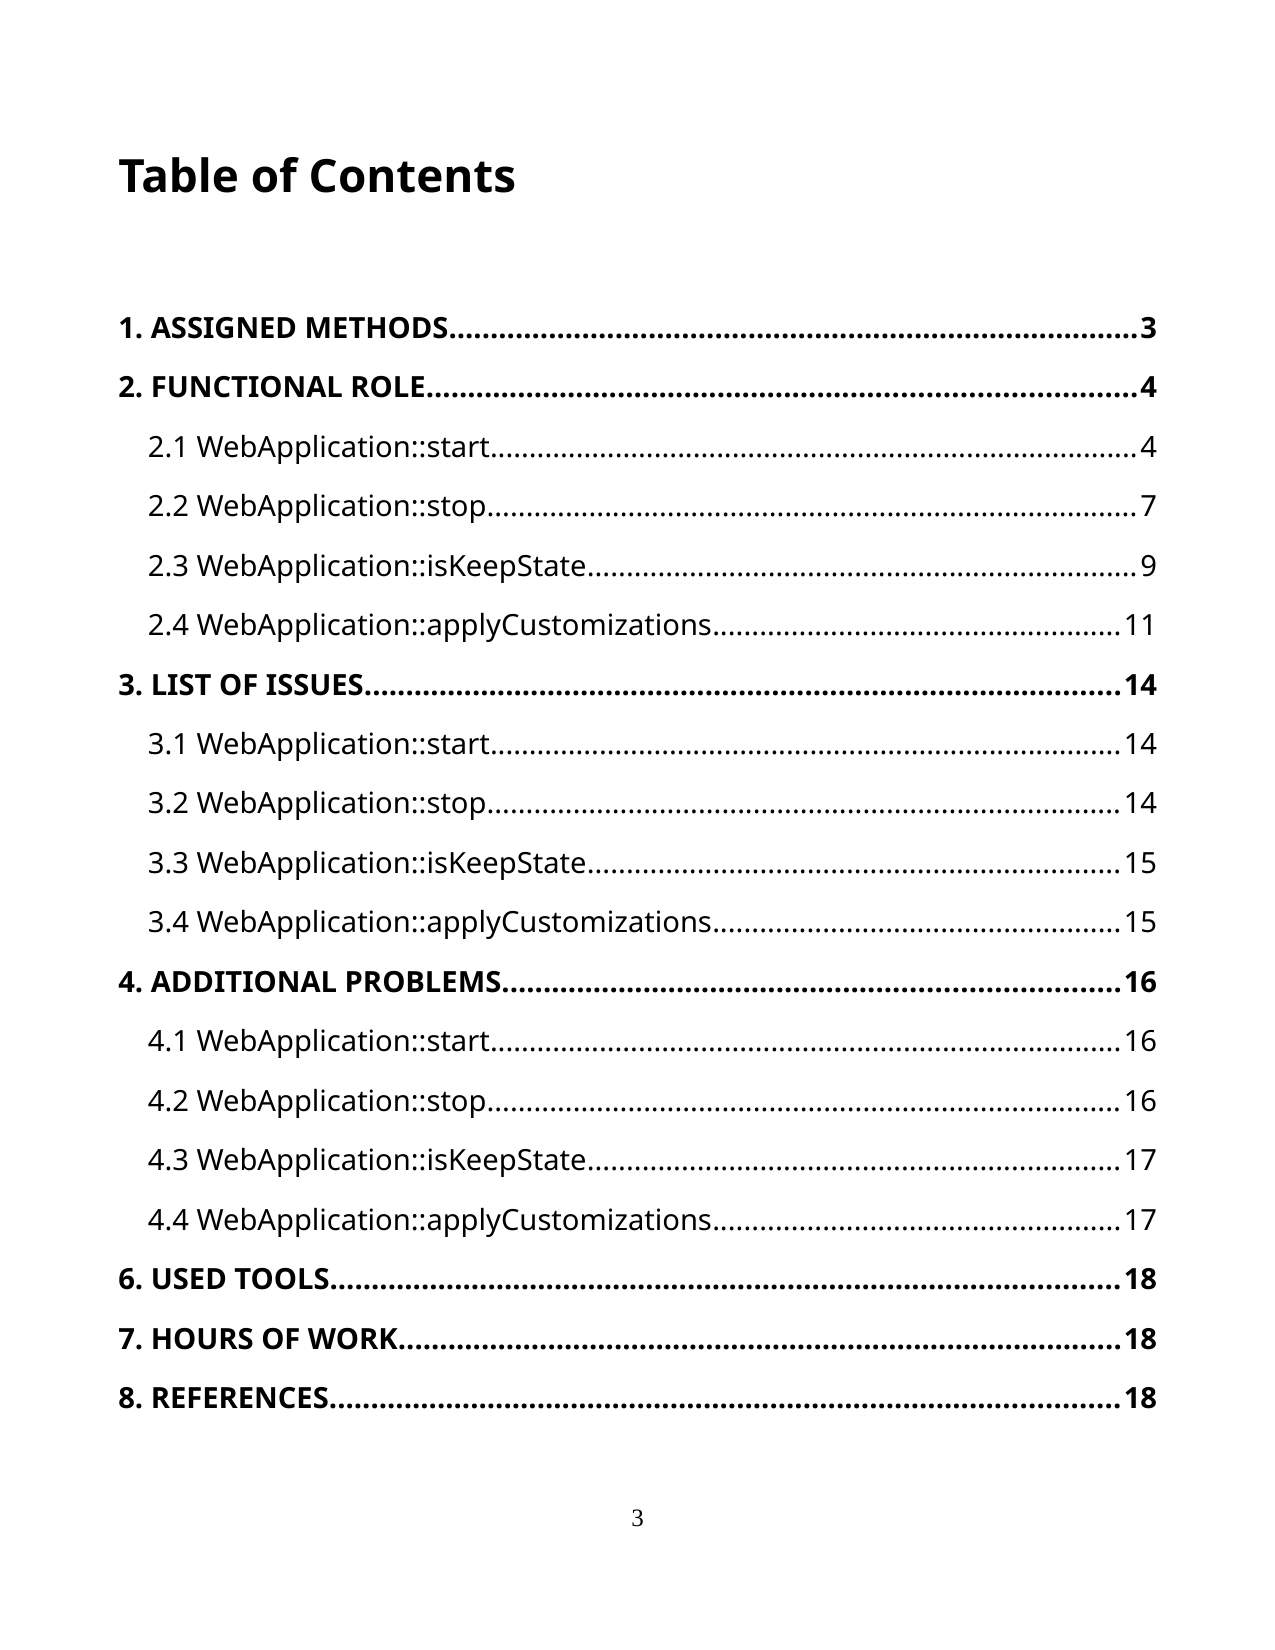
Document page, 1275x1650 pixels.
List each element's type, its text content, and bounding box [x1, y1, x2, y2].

text 2.2 WebApplication::stop 7 [148, 485, 1157, 525]
text 3.2 WebApplication::stop 14 [148, 783, 1157, 822]
text 3.4 WebApplication::applyCustomizations 15 [148, 902, 1157, 941]
text 2.4 WebApplication::applyCustomizations 11 [148, 604, 1157, 644]
text 1. ASSIGNED METHODS 3 [118, 307, 1157, 347]
text 3.1 WebApplication::start 14 [148, 723, 1157, 763]
text 4.2 WebApplication::stop 16 [148, 1080, 1157, 1120]
title Table of Contents [118, 143, 1157, 206]
text 3. LIST OF ISSUES 14 [118, 664, 1157, 703]
text 2.1 WebApplication::start 4 [148, 426, 1157, 466]
text 4.1 WebApplication::start 16 [148, 1021, 1157, 1060]
text 2. FUNCTIONAL ROLE 4 [118, 366, 1157, 406]
text 3.3 WebApplication::isKeepState 15 [148, 842, 1157, 882]
text 6. USED TOOLS 18 [118, 1258, 1157, 1298]
text 4. ADDITIONAL PROBLEMS 16 [118, 961, 1157, 1001]
text 7. HOURS OF WORK 18 [118, 1318, 1157, 1358]
text 4.3 WebApplication::isKeepState 17 [148, 1139, 1157, 1179]
text 8. REFERENCES 18 [118, 1377, 1157, 1417]
text 4.4 WebApplication::applyCustomizations 17 [148, 1199, 1157, 1239]
text 2.3 WebApplication::isKeepState 9 [148, 545, 1157, 584]
